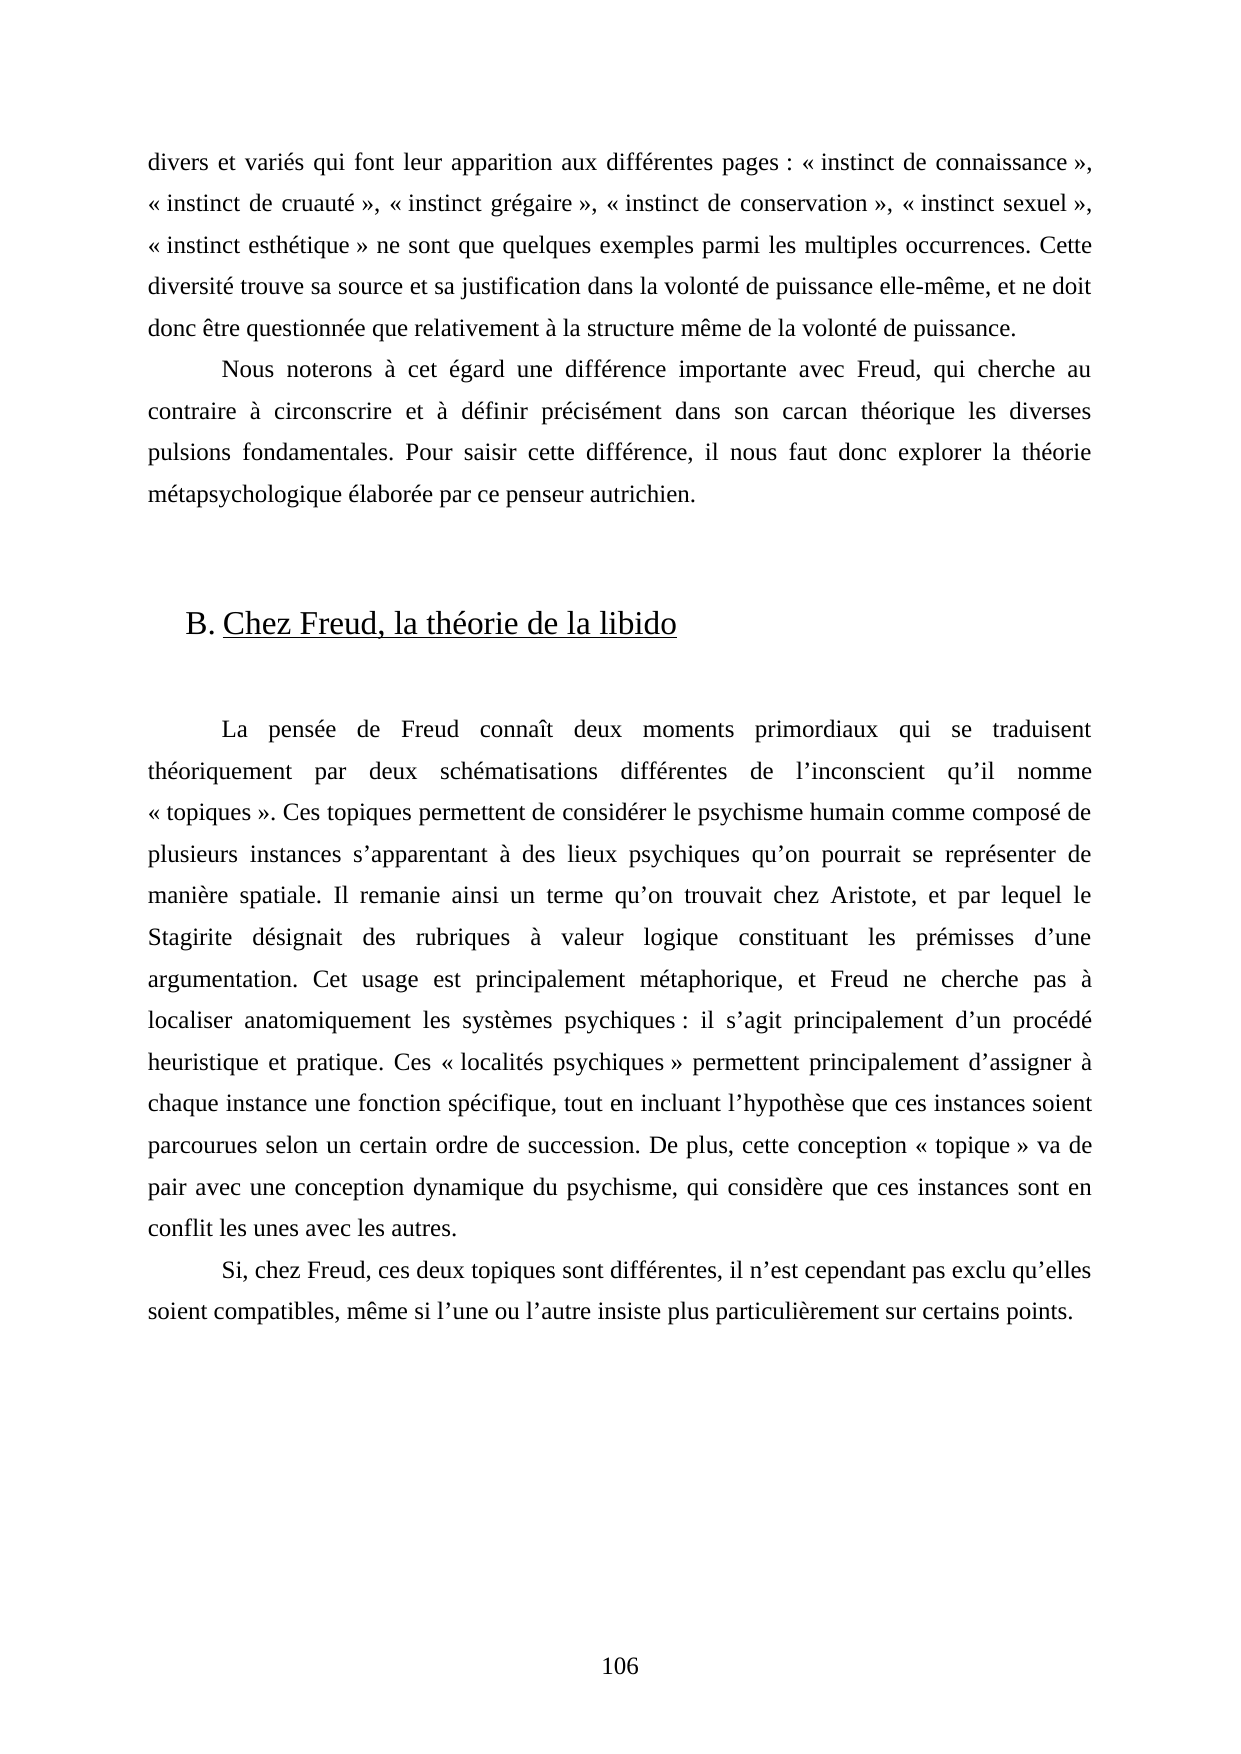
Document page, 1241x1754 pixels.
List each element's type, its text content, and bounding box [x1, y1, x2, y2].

text divers et variés qui font leur apparition aux différentes pages : « instinct de connaissance », « instinct de cruauté », « instinct grégaire », « instinct de conservation », « instinct sexuel », « instinct esthétique » ne sont que quelques exemples parmi les multiples occurrences. Cette diversité trouve sa source et sa justification dans la volonté de puissance elle-même, et ne doit donc être questionnée que relativement à la structure même de la volonté de puissance. [148, 148, 1092, 342]
text Si, chez Freud, ces deux topiques sont différentes, il n’est cependant pas exclu qu’elles soient compatibles, même si l’une ou l’autre insiste plus particulièrement sur certains points. [148, 1256, 1092, 1325]
text Nous noterons à cet égard une différence importante avec Freud, qui cherche au contraire à circonscrire et à définir précisément dans son carcan théorique les diverses pulsions fondamentales. Pour saisir cette différence, il nous faut donc explorer la théorie métapsychologique élaborée par ce penseur autrichien. [148, 355, 1092, 508]
list Chez Freud, la théorie de la libido [185, 605, 1092, 642]
text La pensée de Freud connaît deux moments primordiaux qui se traduisent théoriquement par deux schématisations différentes de l’inconscient qu’il nomme « topiques ». Ces topiques permettent de considérer le psychisme humain comme composé de plusieurs instances s’apparentant à des lieux psychiques qu’on pourrait se représenter de manière spatiale. Il remanie ainsi un terme qu’on trouvait chez Aristote, et par lequel le Stagirite désignait des rubriques à valeur logique constituant les prémisses d’une argumentation. Cet usage est principalement métaphorique, et Freud ne cherche pas à localiser anatomiquement les systèmes psychiques : il s’agit principalement d’un procédé heuristique et pratique. Ces « localités psychiques » permettent principalement d’assigner à chaque instance une fonction spécifique, tout en incluant l’hypothèse que ces instances soient parcourues selon un certain ordre de succession. De plus, cette conception « topique » va de pair avec une conception dynamique du psychisme, qui considère que ces instances sont en conflit les unes avec les autres. [148, 715, 1092, 1242]
